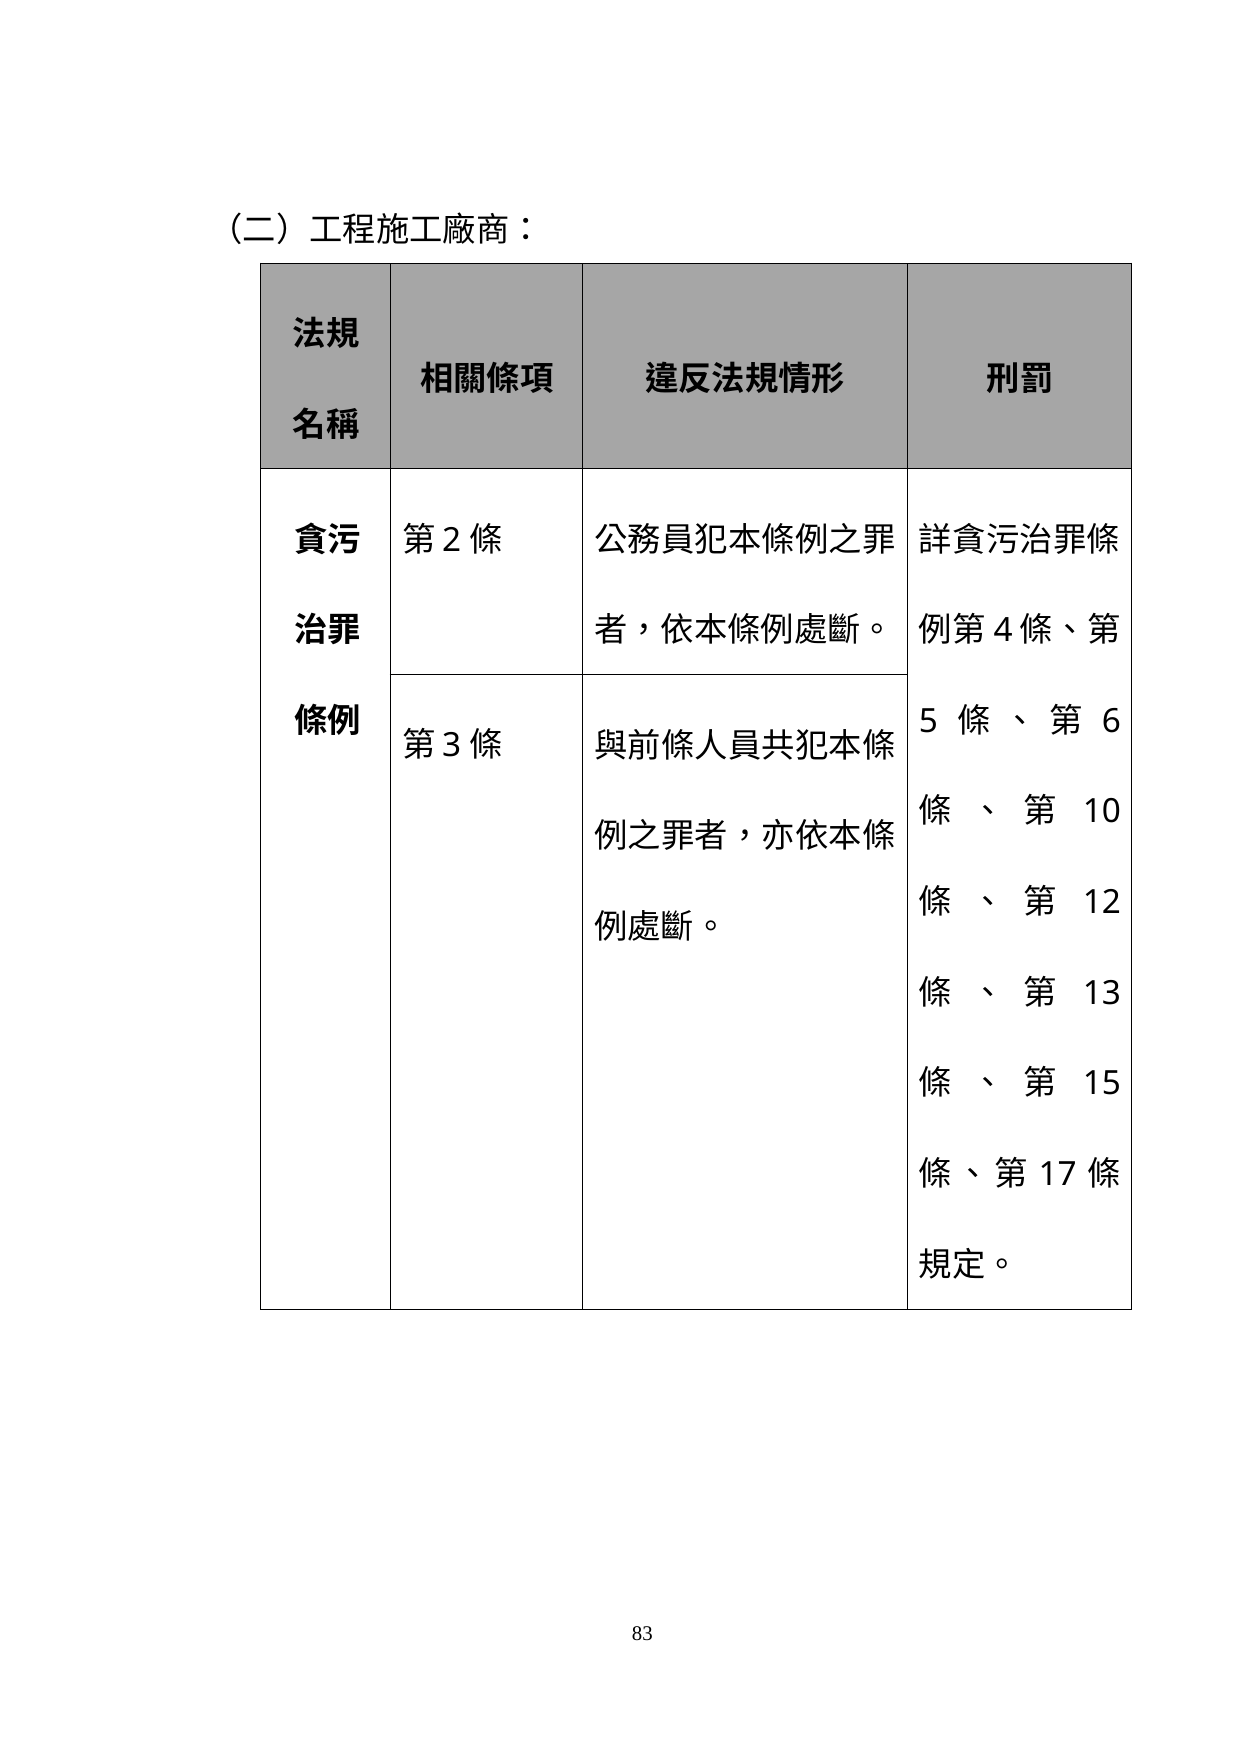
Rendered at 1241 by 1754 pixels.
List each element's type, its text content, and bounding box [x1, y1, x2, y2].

subtitle （二）工程施工廠商： [187, 172, 1053, 262]
table_cell 貪污 治罪 條例 [261, 469, 390, 1308]
table_header 法規 名稱 [261, 264, 390, 468]
table_cell 公務員犯本條例之罪者，依本條例處斷。 [583, 469, 907, 674]
table_cell 第3 條 [391, 675, 582, 1308]
table_header 刑罰 [908, 264, 1131, 468]
table_cell 第2 條 [391, 469, 582, 674]
table_cell 詳貪污治罪條例第4條、第5條、第6條、第10條、第12條、第13條、第15條、第17條規定。 [908, 469, 1131, 1308]
table_header 相關條項 [391, 264, 582, 468]
table_cell 與前條人員共犯本條例之罪者，亦依本條例處斷。 [583, 675, 907, 1308]
table_header 違反法規情形 [583, 264, 907, 468]
